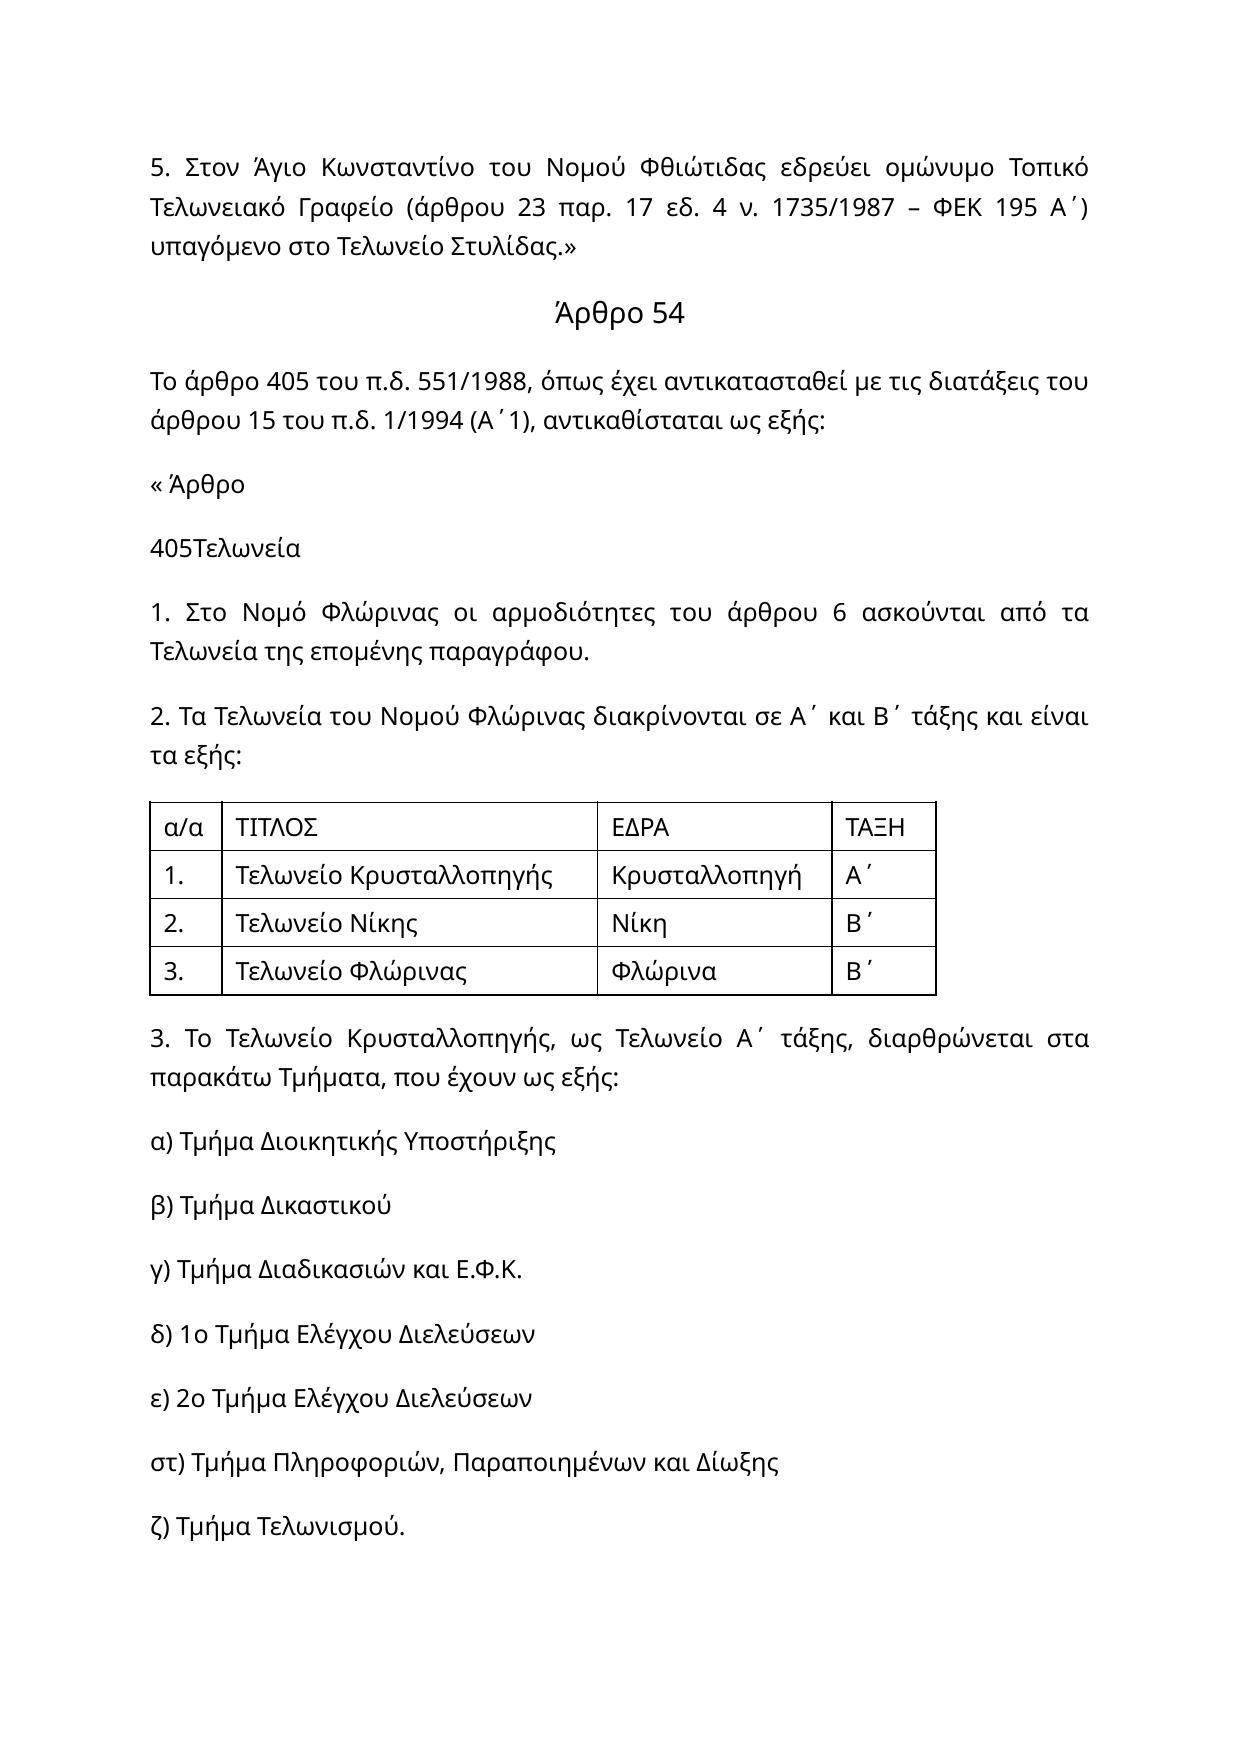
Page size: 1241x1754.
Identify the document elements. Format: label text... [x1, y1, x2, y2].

table_cell Φλώρινα [598, 947, 831, 994]
text γ) Τμήμα Διαδικασιών και Ε.Φ.Κ. [150, 1252, 1090, 1286]
table_cell Β΄ [833, 947, 935, 994]
table_cell Τελωνείο Νίκης [223, 899, 597, 946]
text Το άρθρο 405 του π.δ. 551/1988, όπως έχει αντικατασταθεί με τις διατάξεις του άρθρου 15 του π.δ. 1/1994 (Α΄1), αντικαθίσταται ως εξής: [150, 363, 1090, 436]
text στ) Τμήμα Πληροφοριών, Παραποιημένων και Δίωξης [150, 1445, 1090, 1479]
text 5. Στον Άγιο Κωνσταντίνο του Νομού Φθιώτιδας εδρεύει ομώνυμο Τοπικό Τελωνειακό Γραφείο (άρθρου 23 παρ. 17 εδ. 4 ν. 1735/1987 – ΦΕΚ 195 Α΄) υπαγόμενο στο Τελωνείο Στυλίδας.» [150, 150, 1090, 262]
text ε) 2ο Τμήμα Ελέγχου Διελεύσεων [150, 1381, 1090, 1414]
table_cell Τελωνείο Φλώρινας [223, 947, 597, 994]
text 1. Στο Νομό Φλώρινας οι αρμοδιότητες του άρθρου 6 ασκούνται από τα Τελωνεία της επομένης παραγράφου. [150, 595, 1090, 668]
table_cell Τελωνείο Κρυσταλλοπηγής [223, 851, 597, 898]
table_cell Κρυσταλλοπηγή [598, 851, 831, 898]
subtitle Άρθρο 54 [150, 292, 1090, 332]
table_cell Νίκη [598, 899, 831, 946]
text β) Τμήμα Δικαστικού [150, 1188, 1090, 1222]
table_cell 3. [151, 947, 221, 994]
text α) Τμήμα Διοικητικής Υποστήριξης [150, 1124, 1090, 1158]
text 2. Τα Τελωνεία του Νομού Φλώρινας διακρίνονται σε Α΄ και Β΄ τάξης και είναι τα εξής: [150, 698, 1090, 771]
table_cell Β΄ [833, 899, 935, 946]
text « Άρθρο [150, 466, 1090, 501]
table_header ΕΔΡΑ [598, 803, 831, 849]
text 405Τελωνεία [150, 531, 1090, 565]
table_cell 2. [151, 899, 221, 946]
table_header ΤΑΞΗ [833, 803, 935, 849]
text ζ) Τμήμα Τελωνισμού. [150, 1509, 1090, 1543]
table_cell Α΄ [833, 851, 935, 898]
table_cell 1. [151, 851, 221, 898]
text 3. Το Τελωνείο Κρυσταλλοπηγής, ως Τελωνείο Α΄ τάξης, διαρθρώνεται στα παρακάτω Τμήματα, που έχουν ως εξής: [150, 1021, 1090, 1094]
text δ) 1ο Τμήμα Ελέγχου Διελεύσεων [150, 1316, 1090, 1350]
table_header ΤΙΤΛΟΣ [223, 803, 597, 849]
table_header α/α [151, 803, 221, 849]
